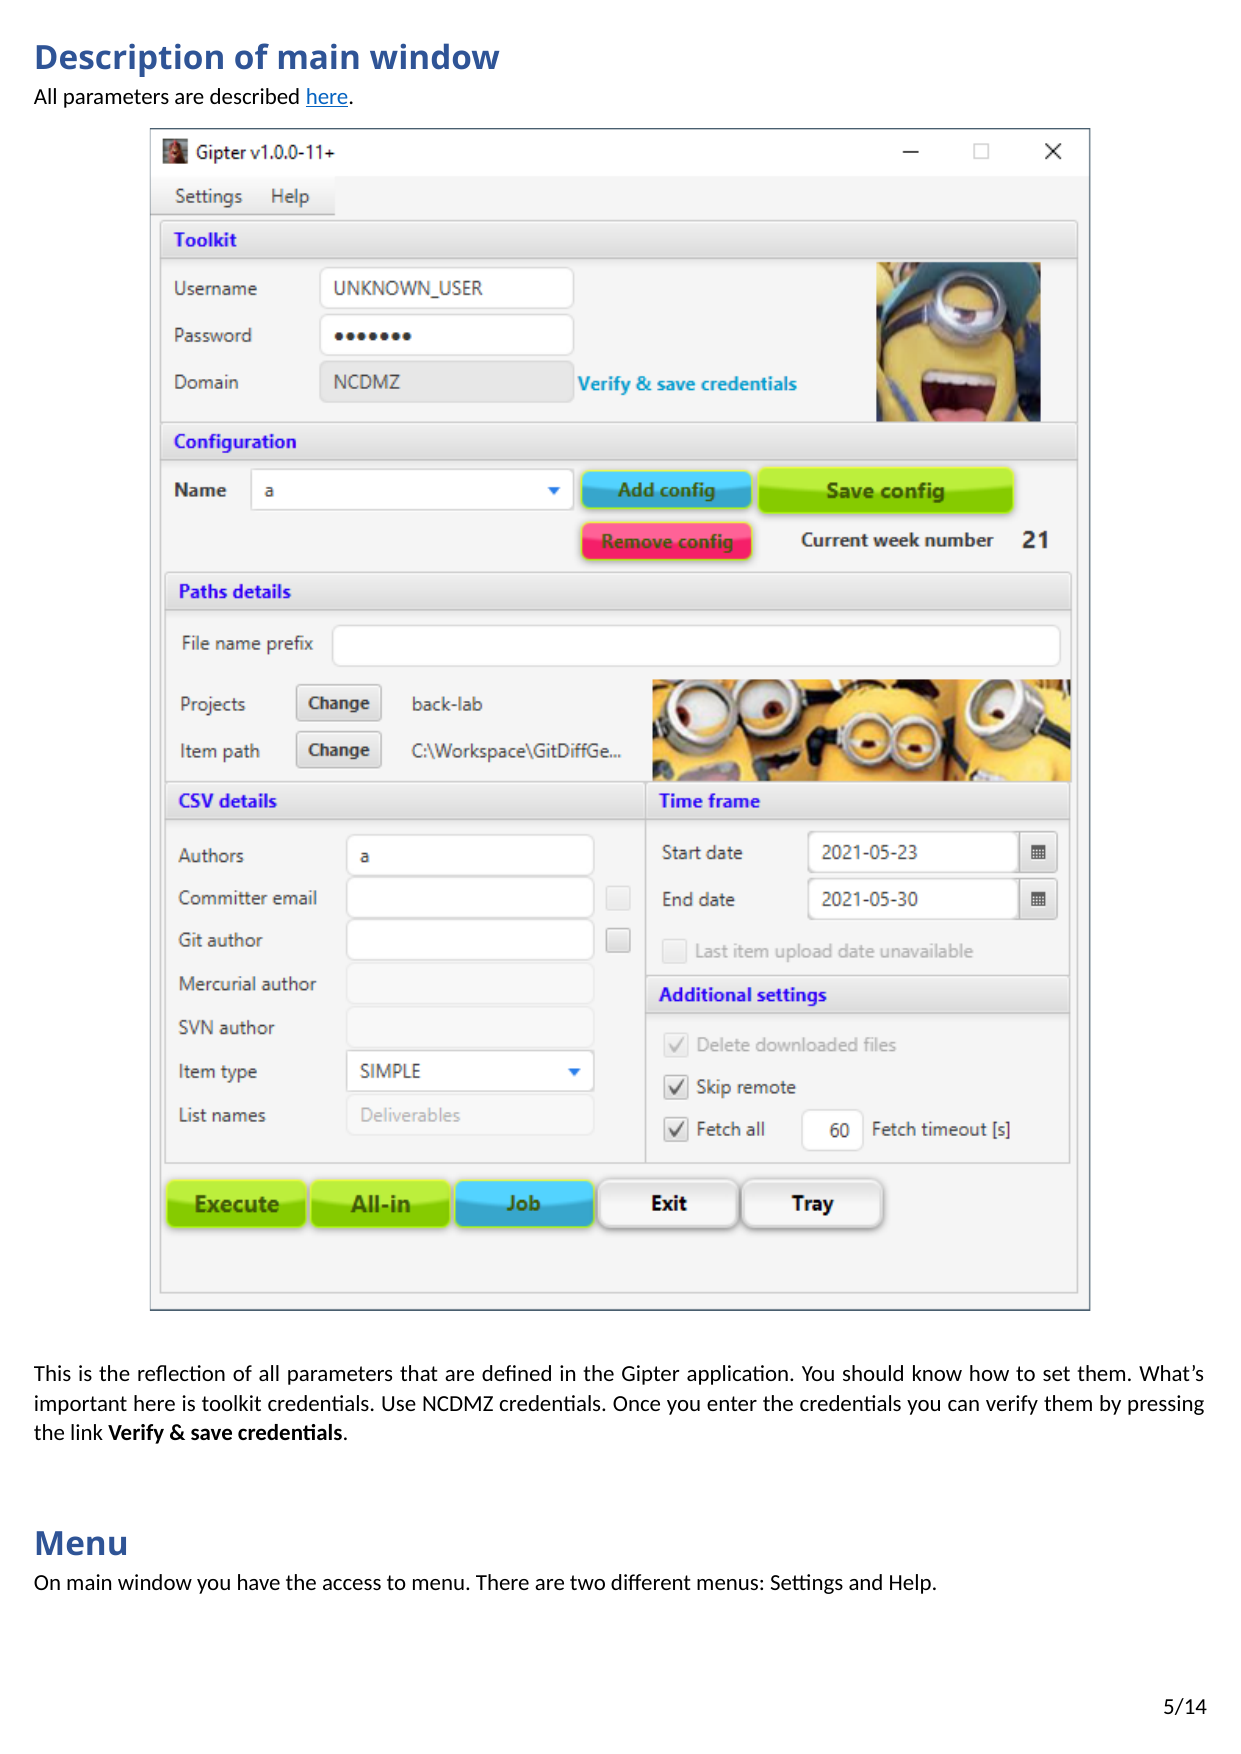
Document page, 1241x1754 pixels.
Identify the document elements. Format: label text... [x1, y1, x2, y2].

picture [149, 128, 1091, 1311]
subtitle Menu [34, 1519, 1207, 1565]
text All parameters are described here. [34, 82, 1207, 110]
text This is the reflection of all parameters that are defined in the Gipter application. You should know how to set them. What’s important here is toolkit credentials. Use NCDMZ credentials. Once you enter the credentials you can verify them by pressing the link Verify & save credentials. [34, 1359, 1207, 1446]
subtitle Description of main window [34, 34, 1207, 79]
text On main window you have the access to menu. There are two different menus: Settings and Help. [34, 1568, 1207, 1596]
